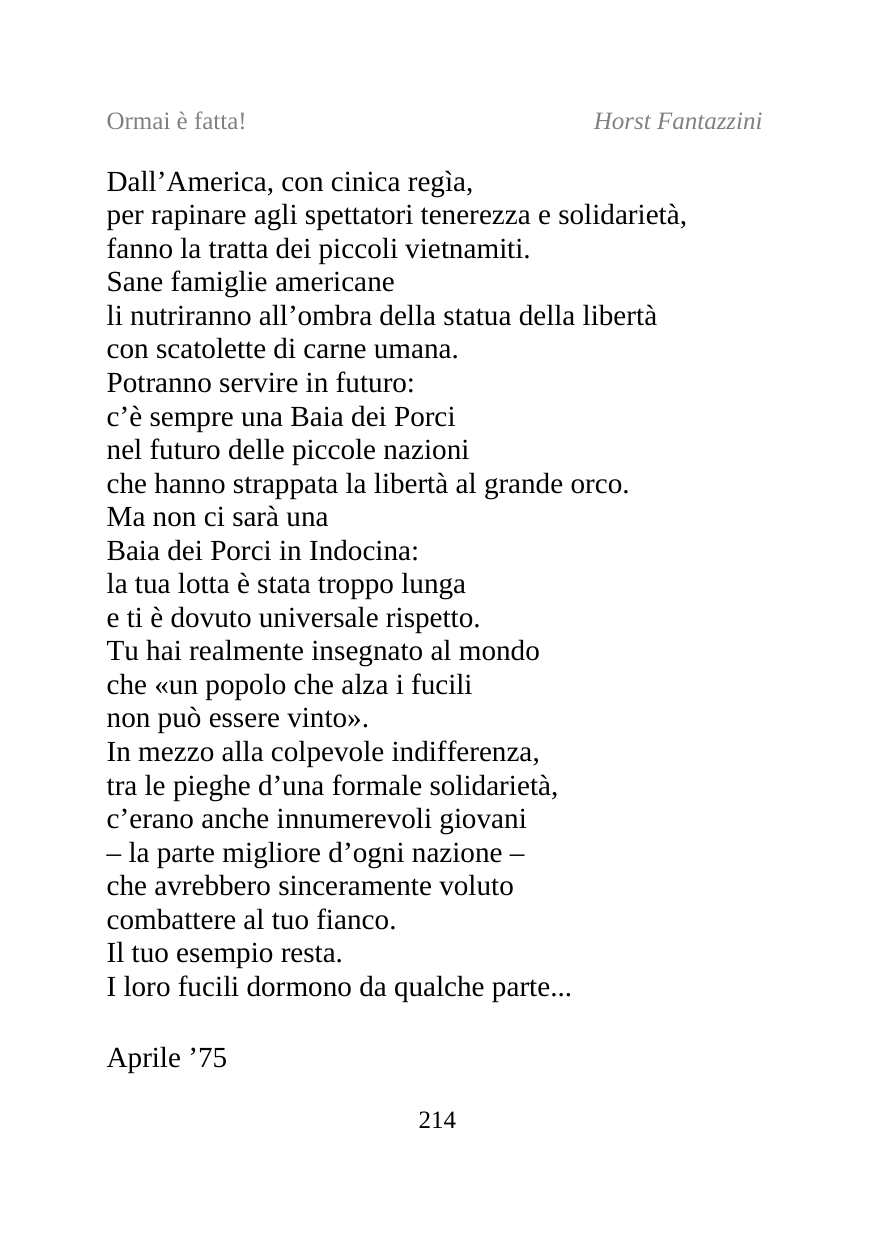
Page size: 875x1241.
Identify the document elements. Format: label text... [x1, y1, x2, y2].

text non può essere vinto». [106, 701, 768, 734]
text che hanno strappata la libertà al grande orco. [106, 466, 768, 499]
text Tu hai realmente insegnato al mondo [106, 633, 768, 667]
text In mezzo alla colpevole indifferenza, [106, 734, 768, 768]
text che avrebbero sinceramente voluto [106, 868, 768, 902]
text che «un popolo che alza i fucili [106, 667, 768, 701]
text con scatolette di carne umana. [106, 332, 768, 365]
text tra le pieghe d’una formale solidarietà, [106, 768, 768, 801]
text Aprile ’75 [106, 1040, 768, 1073]
text Dall’America, con cinica regìa, [106, 164, 768, 197]
text Baia dei Porci in Indocina: [106, 533, 768, 566]
text combattere al tuo fianco. [106, 902, 768, 935]
text Potranno servire in futuro: [106, 365, 768, 399]
text la tua lotta è stata troppo lunga [106, 566, 768, 600]
text I loro fucili dormono da qualche parte... [106, 969, 768, 1002]
text e ti è dovuto universale rispetto. [106, 600, 768, 633]
text c’erano anche innumerevoli giovani [106, 801, 768, 835]
text per rapinare agli spettatori tenerezza e solidarietà, [106, 197, 768, 231]
text li nutriranno all’ombra della statua della libertà [106, 298, 768, 332]
text fanno la tratta dei piccoli vietnamiti. [106, 231, 768, 264]
text Ma non ci sarà una [106, 499, 768, 533]
text c’è sempre una Baia dei Porci [106, 399, 768, 432]
text nel futuro delle piccole nazioni [106, 432, 768, 466]
text Il tuo esempio resta. [106, 935, 768, 969]
text – la parte migliore d’ogni nazione – [106, 835, 768, 868]
text Sane famiglie americane [106, 264, 768, 298]
